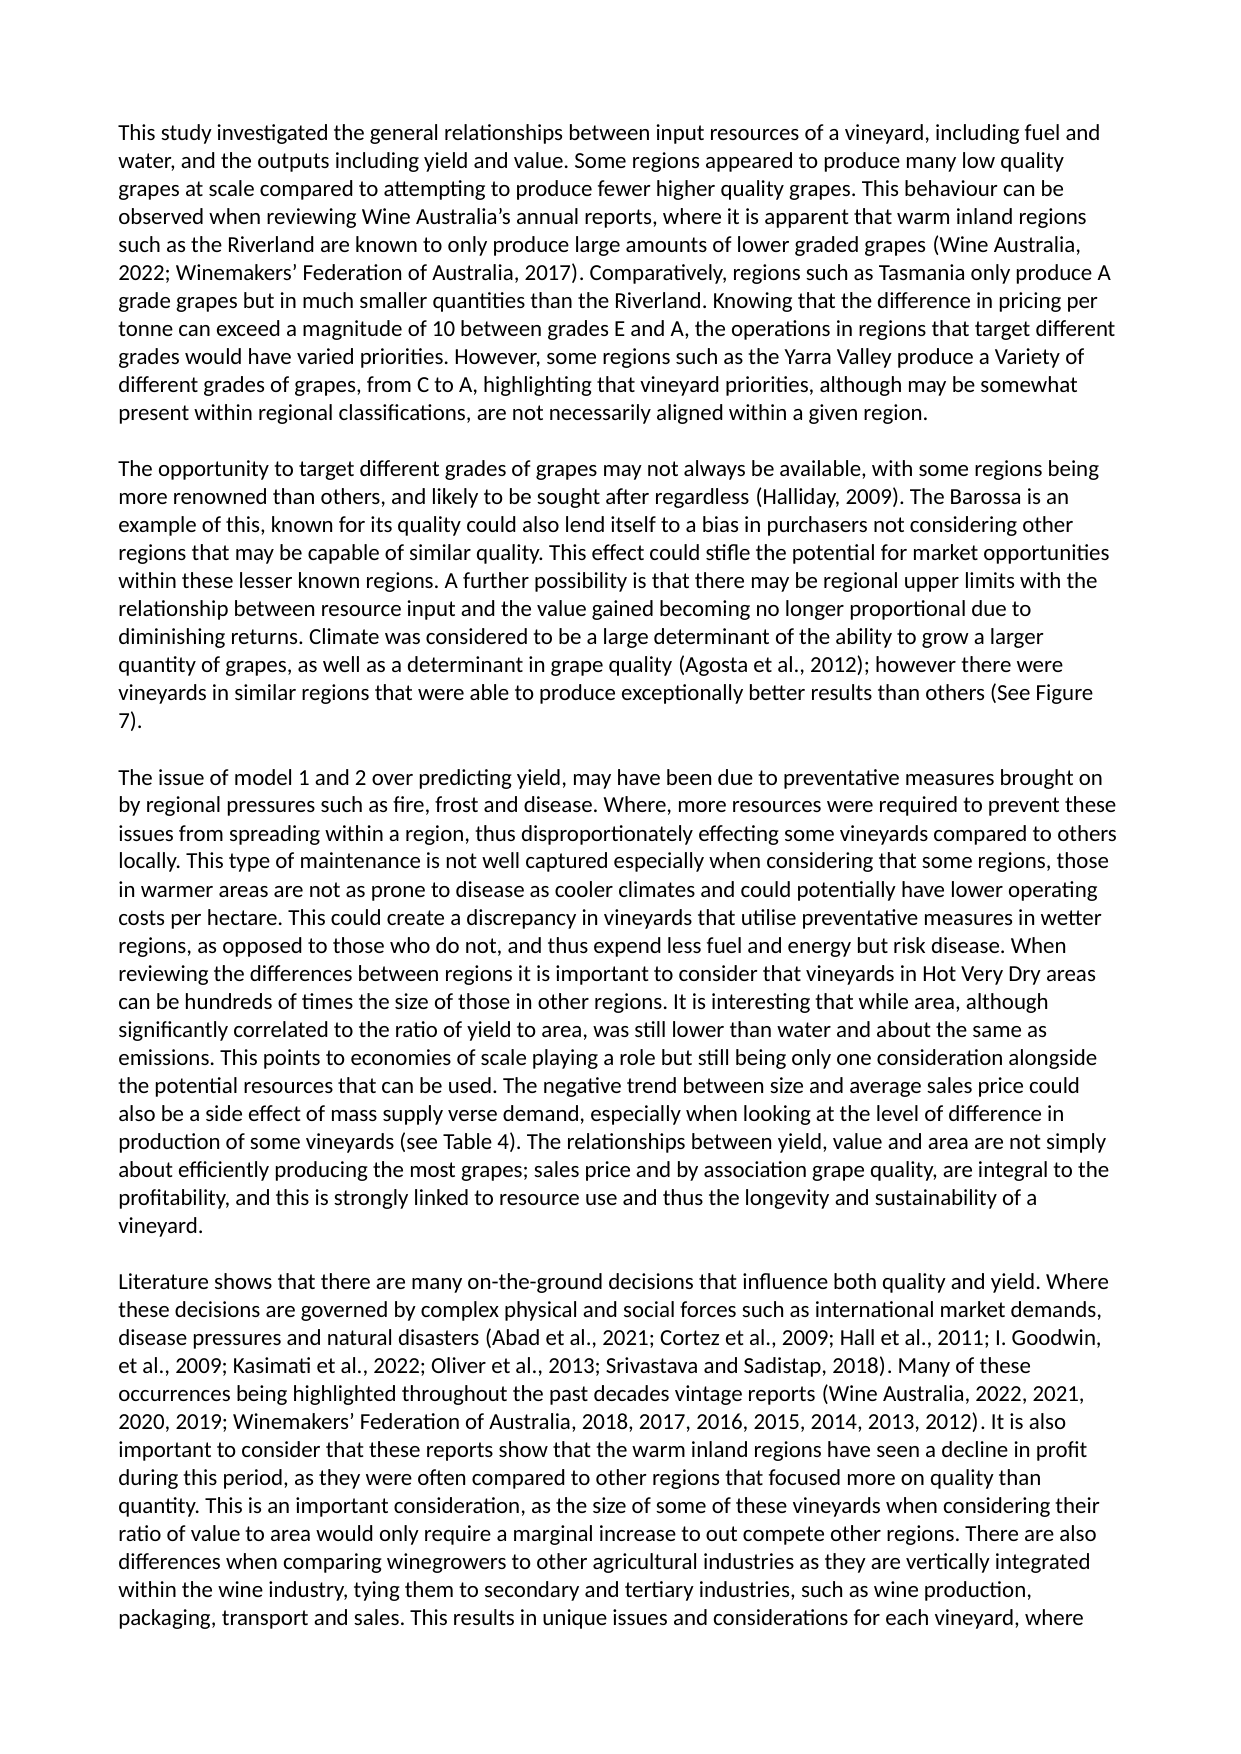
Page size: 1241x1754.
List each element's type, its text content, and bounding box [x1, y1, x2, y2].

list This study investigated the general relationships between input resources of a vineyard, including fuel and water, and the outputs including yield and value. Some regions appeared to produce many low quality grapes at scale compared to attempting to produce fewer higher quality grapes. This behaviour can be observed when reviewing Wine Australia’s annual reports, where it is apparent that warm inland regions such as the Riverland are known to only produce large amounts of lower graded grapes (Wine Australia, 2022; Winemakers’ Federation of Australia, 2017). Comparatively, regions such as Tasmania only produce A grade grapes but in much smaller quantities than the Riverland. Knowing that the difference in pricing per tonne can exceed a magnitude of 10 between grades E and A, the operations in regions that target different grades would have varied priorities. However, some regions such as the Yarra Valley produce a Variety of different grades of grapes, from C to A, highlighting that vineyard priorities, although may be somewhat present within regional classifications, are not necessarily aligned within a given region. [118, 118, 1122, 426]
list Literature shows that there are many on-the-ground decisions that influence both quality and yield. Where these decisions are governed by complex physical and social forces such as international market demands, disease pressures and natural disasters (Abad et al., 2021; Cortez et al., 2009; Hall et al., 2011; I. Goodwin, et al., 2009; Kasimati et al., 2022; Oliver et al., 2013; Srivastava and Sadistap, 2018). Many of these occurrences being highlighted throughout the past decades vintage reports (Wine Australia, 2022, 2021, 2020, 2019; Winemakers’ Federation of Australia, 2018, 2017, 2016, 2015, 2014, 2013, 2012). It is also important to consider that these reports show that the warm inland regions have seen a decline in profit during this period, as they were often compared to other regions that focused more on quality than quantity. This is an important consideration, as the size of some of these vineyards when considering their ratio of value to area would only require a marginal increase to out compete other regions. There are also differences when comparing winegrowers to other agricultural industries as they are vertically integrated within the wine industry, tying them to secondary and tertiary industries, such as wine production, packaging, transport and sales. This results in unique issues and considerations for each vineyard, where [118, 1267, 1122, 1631]
list The issue of model 1 and 2 over predicting yield, may have been due to preventative measures brought on by regional pressures such as fire, frost and disease. Where, more resources were required to prevent these issues from spreading within a region, thus disproportionately effecting some vineyards compared to others locally. This type of maintenance is not well captured especially when considering that some regions, those in warmer areas are not as prone to disease as cooler climates and could potentially have lower operating costs per hectare. This could create a discrepancy in vineyards that utilise preventative measures in wetter regions, as opposed to those who do not, and thus expend less fuel and energy but risk disease. When reviewing the differences between regions it is important to consider that vineyards in Hot Very Dry areas can be hundreds of times the size of those in other regions. It is interesting that while area, although significantly correlated to the ratio of yield to area, was still lower than water and about the same as emissions. This points to economies of scale playing a role but still being only one consideration alongside the potential resources that can be used. The negative trend between size and average sales price could also be a side effect of mass supply verse demand, especially when looking at the level of difference in production of some vineyards (see Table 4). The relationships between yield, value and area are not simply about efficiently producing the most grapes; sales price and by association grape quality, are integral to the profitability, and this is strongly linked to resource use and thus the longevity and sustainability of a vineyard. [118, 763, 1122, 1239]
list The opportunity to target different grades of grapes may not always be available, with some regions being more renowned than others, and likely to be sought after regardless (Halliday, 2009). The Barossa is an example of this, known for its quality could also lend itself to a bias in purchasers not considering other regions that may be capable of similar quality. This effect could stifle the potential for market opportunities within these lesser known regions. A further possibility is that there may be regional upper limits with the relationship between resource input and the value gained becoming no longer proportional due to diminishing returns. Climate was considered to be a large determinant of the ability to grow a larger quantity of grapes, as well as a determinant in grape quality (Agosta et al., 2012); however there were vineyards in similar regions that were able to produce exceptionally better results than others (See Figure 7). [118, 454, 1122, 734]
